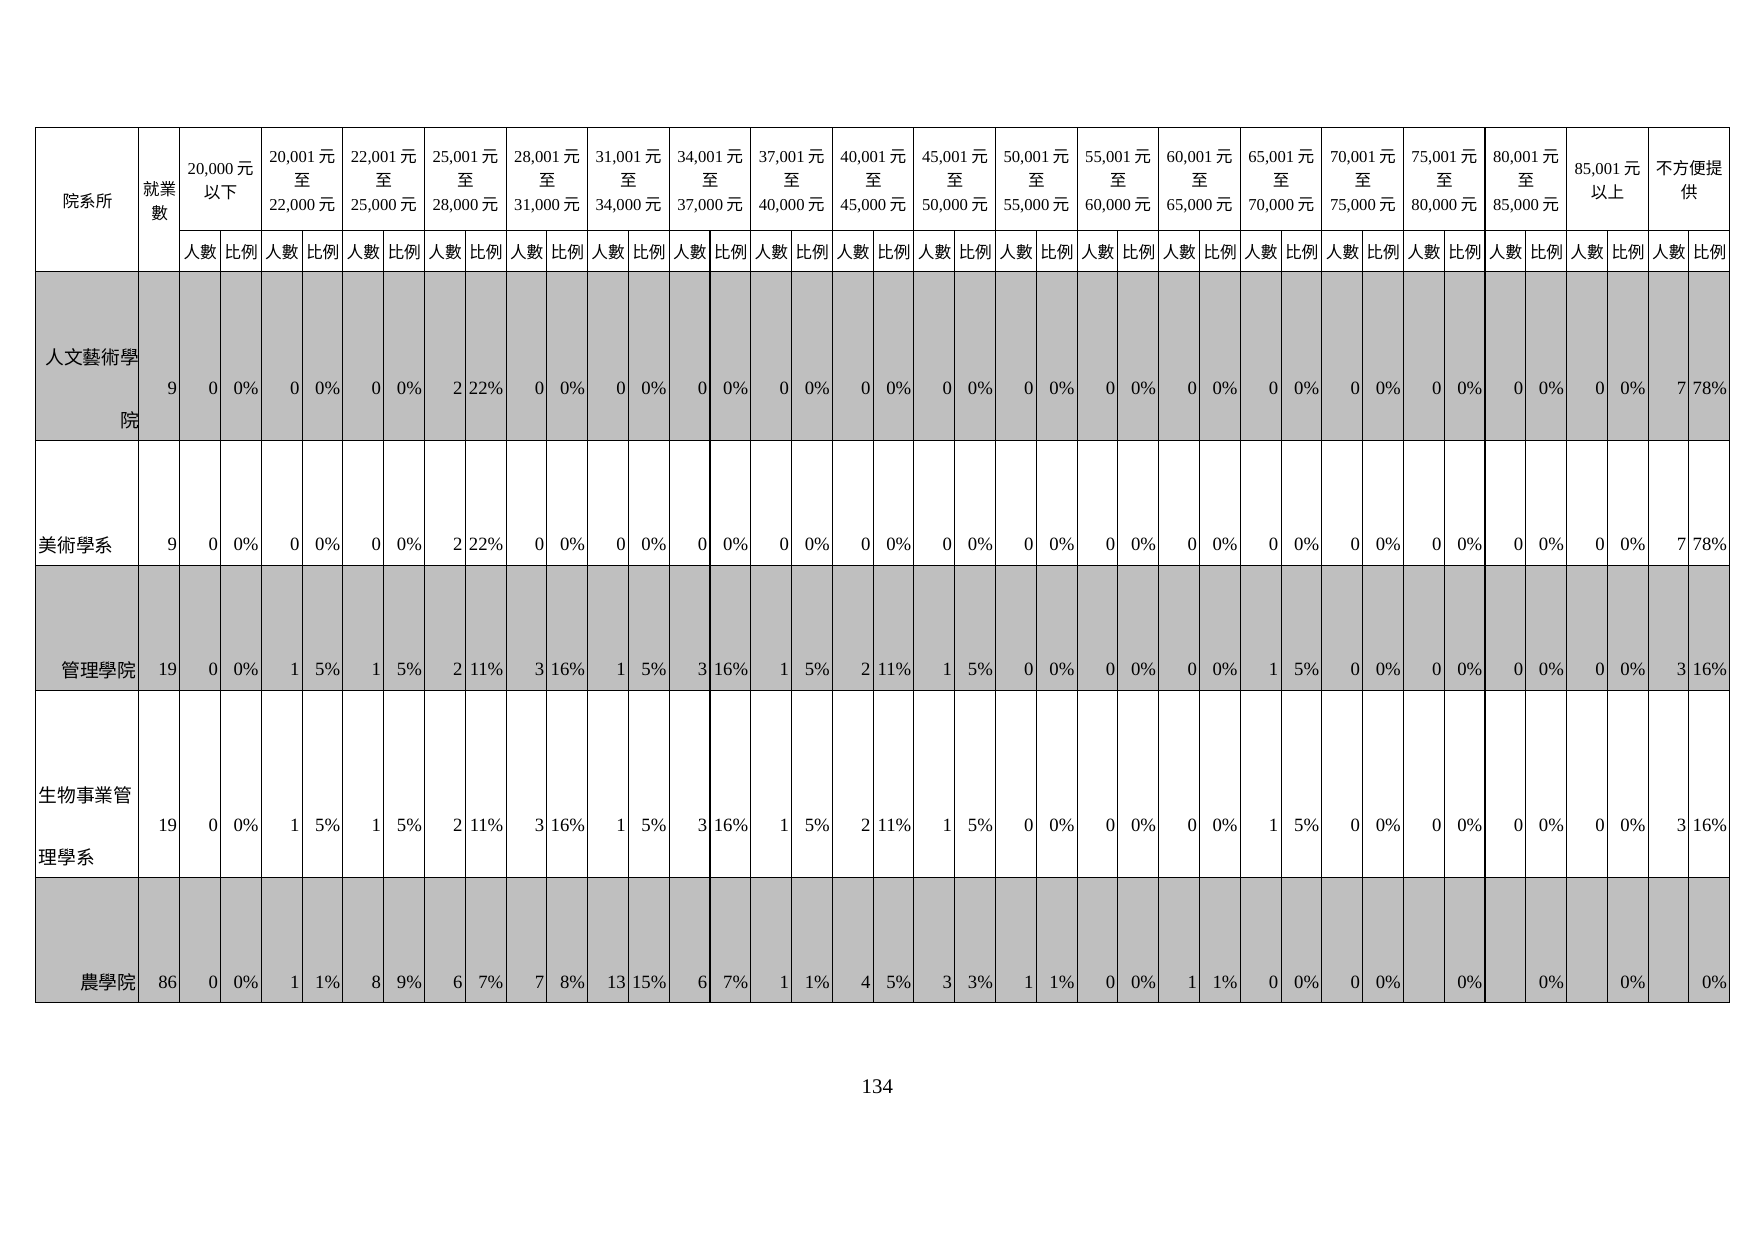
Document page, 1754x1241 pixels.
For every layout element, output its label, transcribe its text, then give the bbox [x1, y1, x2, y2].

table_cell 0 [833, 441, 873, 565]
table_cell 比例 [955, 231, 995, 271]
table_cell 0 [1241, 441, 1281, 565]
table_cell 0% [955, 272, 995, 440]
table_cell 0% [874, 441, 913, 565]
table_cell 0% [1282, 272, 1321, 440]
table_cell 1 [262, 691, 302, 877]
table_header 60,001元 至 65,000元 [1159, 128, 1240, 230]
table_cell 9 [139, 441, 179, 565]
table_cell 1 [914, 691, 954, 877]
table_cell 比例 [1282, 231, 1321, 271]
table_cell 0% [1608, 566, 1648, 690]
table_header 55,001元 至 60,000元 [1078, 128, 1158, 230]
table_cell 0 [343, 272, 383, 440]
table_cell 人數 [914, 231, 954, 271]
table_cell 0 [1322, 878, 1362, 1002]
table_cell 人數 [1486, 231, 1525, 271]
table_cell 0 [1159, 441, 1199, 565]
table_cell 3 [914, 878, 954, 1002]
table_cell 0% [384, 441, 424, 565]
table_cell 0% [874, 272, 913, 440]
table_cell 3 [507, 566, 546, 690]
table_cell 0 [180, 691, 220, 877]
table_header 22,001元 至 25,000元 [343, 128, 424, 230]
table_cell 15% [629, 878, 669, 1002]
table_cell 8% [547, 878, 587, 1002]
table_cell 5% [303, 566, 342, 690]
table_cell 0% [1363, 878, 1403, 1002]
table_cell 比例 [711, 231, 750, 271]
table_cell 9 [139, 272, 179, 440]
table_cell 0 [1404, 566, 1444, 690]
table_cell 0 [1322, 441, 1362, 565]
table_cell 0 [1567, 441, 1607, 565]
table_cell 11% [466, 691, 506, 877]
table_cell 比例 [1526, 231, 1566, 271]
table_cell 5% [384, 691, 424, 877]
table_cell [1404, 878, 1444, 1002]
table_cell 0 [1159, 272, 1199, 440]
table_cell 比例 [303, 231, 342, 271]
table_cell 0 [180, 878, 220, 1002]
table_cell 0% [792, 441, 832, 565]
table_cell 78% [1689, 441, 1729, 565]
table_cell 5% [1282, 566, 1321, 690]
table_header 40,001元 至 45,000元 [833, 128, 913, 230]
table_cell 0% [629, 441, 669, 565]
table_cell 0% [1445, 566, 1484, 690]
table_cell 1 [343, 566, 383, 690]
table_cell 0 [1567, 566, 1607, 690]
table_cell 人數 [588, 231, 628, 271]
table_header 34,001元 至 37,000元 [670, 128, 750, 230]
table_cell 0 [1078, 272, 1117, 440]
table_cell 1 [1241, 566, 1281, 690]
table_cell 11% [874, 566, 913, 690]
table_cell 美術學系 [36, 441, 138, 565]
table_cell 0 [1078, 566, 1117, 690]
table_cell [1567, 878, 1607, 1002]
table_cell 0% [1363, 441, 1403, 565]
table_cell 1 [751, 566, 791, 690]
table_cell 11% [874, 691, 913, 877]
table_cell 管理學院 [36, 566, 138, 690]
table_cell 0% [221, 272, 261, 440]
table_cell 人數 [1322, 231, 1362, 271]
table_header 37,001元 至 40,000元 [751, 128, 832, 230]
table_cell 1% [1037, 878, 1077, 1002]
table_header 院系所 [36, 128, 138, 271]
table_cell 0 [1486, 441, 1525, 565]
table_header 65,001元 至 70,000元 [1241, 128, 1321, 230]
table_cell 0% [1200, 441, 1240, 565]
table_cell 16% [1689, 566, 1729, 690]
table_cell 比例 [792, 231, 832, 271]
table_cell 0% [1118, 272, 1158, 440]
table_cell 1% [792, 878, 832, 1002]
table_cell 0 [1241, 272, 1281, 440]
table_cell 7 [507, 878, 546, 1002]
table_cell 1 [1241, 691, 1281, 877]
table_cell 0 [1078, 878, 1117, 1002]
table_cell 0% [384, 272, 424, 440]
table_cell 0% [1363, 691, 1403, 877]
table_cell 0% [1037, 272, 1077, 440]
table_cell 0 [1322, 691, 1362, 877]
table_cell 0 [1159, 566, 1199, 690]
table_cell 22% [466, 272, 506, 440]
table_cell 比例 [1037, 231, 1077, 271]
table_cell 78% [1689, 272, 1729, 440]
table_cell 0% [711, 441, 750, 565]
table_cell [1649, 878, 1688, 1002]
table_cell 人數 [996, 231, 1036, 271]
table_cell 比例 [1200, 231, 1240, 271]
table_cell 0% [1526, 441, 1566, 565]
table_cell 7 [1649, 441, 1688, 565]
table_header 80,001元 至 85,000元 [1486, 128, 1566, 230]
table_cell 0% [1118, 441, 1158, 565]
table_cell 0% [955, 441, 995, 565]
table_cell 比例 [629, 231, 669, 271]
table_cell 22% [466, 441, 506, 565]
table_cell 0 [1078, 691, 1117, 877]
table_cell 1% [303, 878, 342, 1002]
table_cell 5% [792, 691, 832, 877]
table_cell 0% [547, 272, 587, 440]
table_cell 0% [1445, 691, 1484, 877]
table_cell 農學院 [36, 878, 138, 1002]
table_cell 0% [1445, 878, 1484, 1002]
table_cell 4 [833, 878, 873, 1002]
table_cell 0% [711, 272, 750, 440]
table_cell 5% [629, 691, 669, 877]
table_cell 0% [1363, 566, 1403, 690]
table_cell 0% [1118, 691, 1158, 877]
table_cell 0% [1526, 272, 1566, 440]
table_cell 0% [792, 272, 832, 440]
table_cell 人文藝術學院 [36, 272, 138, 440]
table_cell 0 [914, 272, 954, 440]
table_cell 0% [1445, 441, 1484, 565]
table_cell 9% [384, 878, 424, 1002]
table_cell 2 [425, 272, 465, 440]
table_cell 0 [996, 272, 1036, 440]
table_cell 0% [1445, 272, 1484, 440]
table_cell 0% [1608, 691, 1648, 877]
table_cell 0 [588, 272, 628, 440]
table_cell 比例 [547, 231, 587, 271]
table_cell 0% [1689, 878, 1729, 1002]
table_cell 人數 [1567, 231, 1607, 271]
table_cell 0 [343, 441, 383, 565]
table_cell 0% [303, 441, 342, 565]
table_cell 人數 [343, 231, 383, 271]
table_cell 0% [1526, 878, 1566, 1002]
table_cell 16% [547, 691, 587, 877]
table_cell 0 [996, 441, 1036, 565]
table_cell 0 [751, 272, 791, 440]
table_cell 0% [303, 272, 342, 440]
table_cell 人數 [751, 231, 791, 271]
table_cell 人數 [833, 231, 873, 271]
table_cell 比例 [466, 231, 506, 271]
table_cell 人數 [670, 231, 709, 271]
table_cell 0 [262, 272, 302, 440]
table_cell 1 [588, 566, 628, 690]
table_cell 2 [425, 441, 465, 565]
table_cell 7% [466, 878, 506, 1002]
table_cell 比例 [221, 231, 261, 271]
table_cell 5% [955, 691, 995, 877]
table_cell 5% [303, 691, 342, 877]
table_cell 人數 [1159, 231, 1199, 271]
table_cell 0 [1159, 691, 1199, 877]
table_cell 比例 [1608, 231, 1648, 271]
table_cell 6 [425, 878, 465, 1002]
table_cell 5% [1282, 691, 1321, 877]
table_cell 0 [751, 441, 791, 565]
table_cell 86 [139, 878, 179, 1002]
table_cell 0 [1404, 691, 1444, 877]
table_cell 1 [343, 691, 383, 877]
table_cell 0% [1608, 878, 1648, 1002]
table_header 20,000元以下 [180, 128, 261, 230]
table_cell 比例 [1689, 231, 1729, 271]
table_cell 2 [425, 566, 465, 690]
table_cell 13 [588, 878, 628, 1002]
table_cell [1486, 878, 1525, 1002]
table_cell 0 [1322, 272, 1362, 440]
table_cell 0% [1118, 566, 1158, 690]
table_cell 1 [751, 691, 791, 877]
table_cell 0 [1078, 441, 1117, 565]
table_cell 5% [384, 566, 424, 690]
table_cell 0 [507, 272, 546, 440]
table_cell 2 [833, 566, 873, 690]
table_cell 0% [1608, 441, 1648, 565]
table_cell 0% [1608, 272, 1648, 440]
table_cell 1% [1200, 878, 1240, 1002]
table_cell 2 [833, 691, 873, 877]
table_cell 0 [1486, 691, 1525, 877]
table_cell 人數 [180, 231, 220, 271]
table_cell 人數 [507, 231, 546, 271]
table_cell 2 [425, 691, 465, 877]
table_cell 比例 [1363, 231, 1403, 271]
table_cell 0 [996, 691, 1036, 877]
table_cell 0 [1486, 566, 1525, 690]
table_cell 1 [262, 566, 302, 690]
table_cell 人數 [425, 231, 465, 271]
table_cell 0% [221, 441, 261, 565]
table_cell 0% [221, 566, 261, 690]
table_cell 5% [629, 566, 669, 690]
table_cell 0 [833, 272, 873, 440]
table_cell 比例 [1118, 231, 1158, 271]
table_cell 0 [262, 441, 302, 565]
table_cell 19 [139, 566, 179, 690]
table_cell 0% [1526, 691, 1566, 877]
table_cell 3 [1649, 691, 1688, 877]
table_cell 0 [180, 566, 220, 690]
table_cell 比例 [384, 231, 424, 271]
table_cell 0% [1200, 272, 1240, 440]
table_header 25,001元 至 28,000元 [425, 128, 506, 230]
table_cell 生物事業管理學系 [36, 691, 138, 877]
table_cell 0 [588, 441, 628, 565]
table_cell 16% [1689, 691, 1729, 877]
table_cell 8 [343, 878, 383, 1002]
table_cell 3 [507, 691, 546, 877]
table_header 不方便提供 [1649, 128, 1729, 230]
table_cell 3 [670, 566, 709, 690]
table_cell 0% [1200, 691, 1240, 877]
table_cell 0 [1567, 272, 1607, 440]
table_cell 0 [507, 441, 546, 565]
table_cell 5% [874, 878, 913, 1002]
table_cell 0% [1037, 691, 1077, 877]
table_cell 0 [670, 441, 709, 565]
table_cell 0% [1200, 566, 1240, 690]
table_header 28,001元 至 31,000元 [507, 128, 587, 230]
table_cell 16% [711, 691, 750, 877]
table_cell 16% [711, 566, 750, 690]
table_cell 5% [792, 566, 832, 690]
table_header 50,001元 至 55,000元 [996, 128, 1077, 230]
table_cell 0% [221, 878, 261, 1002]
table_cell 人數 [1649, 231, 1688, 271]
table_cell 3 [1649, 566, 1688, 690]
table_header 70,001元 至 75,000元 [1322, 128, 1403, 230]
table_cell 0% [1282, 441, 1321, 565]
table_cell 人數 [262, 231, 302, 271]
table_cell 0% [1363, 272, 1403, 440]
table_cell 3 [670, 691, 709, 877]
table_cell 人數 [1404, 231, 1444, 271]
table_cell 1 [996, 878, 1036, 1002]
table_cell 7 [1649, 272, 1688, 440]
table_cell 0% [1037, 566, 1077, 690]
table_cell 0 [1567, 691, 1607, 877]
table_cell 0% [1526, 566, 1566, 690]
table_cell 0 [996, 566, 1036, 690]
table_cell 19 [139, 691, 179, 877]
table_cell 0 [1241, 878, 1281, 1002]
table_cell 0 [1322, 566, 1362, 690]
table_cell 比例 [1445, 231, 1484, 271]
table_cell 7% [711, 878, 750, 1002]
table_cell 3% [955, 878, 995, 1002]
table_cell 0% [1282, 878, 1321, 1002]
table_cell 1 [588, 691, 628, 877]
table_cell 1 [262, 878, 302, 1002]
table_cell 6 [670, 878, 709, 1002]
table_cell 1 [751, 878, 791, 1002]
table_cell 0 [1486, 272, 1525, 440]
table_cell 11% [466, 566, 506, 690]
table_cell 0% [1037, 441, 1077, 565]
table_cell 1 [1159, 878, 1199, 1002]
table_header 45,001元 至 50,000元 [914, 128, 995, 230]
table_cell 0% [1118, 878, 1158, 1002]
table_cell 0% [221, 691, 261, 877]
table_header 20,001元 至 22,000元 [262, 128, 342, 230]
table_cell 1 [914, 566, 954, 690]
table_header 就業數 [139, 128, 179, 271]
table_cell 16% [547, 566, 587, 690]
table_header 75,001元 至 80,000元 [1404, 128, 1484, 230]
table_cell 人數 [1078, 231, 1117, 271]
table_cell 0 [670, 272, 709, 440]
table_cell 0% [547, 441, 587, 565]
table_cell 0 [1404, 441, 1444, 565]
table_cell 人數 [1241, 231, 1281, 271]
table_header 31,001元 至 34,000元 [588, 128, 669, 230]
table_cell 5% [955, 566, 995, 690]
table_cell 0% [629, 272, 669, 440]
table_cell 0 [1404, 272, 1444, 440]
table_cell 0 [180, 272, 220, 440]
table_header 85,001元以上 [1567, 128, 1648, 230]
table_cell 比例 [874, 231, 913, 271]
table_cell 0 [914, 441, 954, 565]
table_cell 0 [180, 441, 220, 565]
